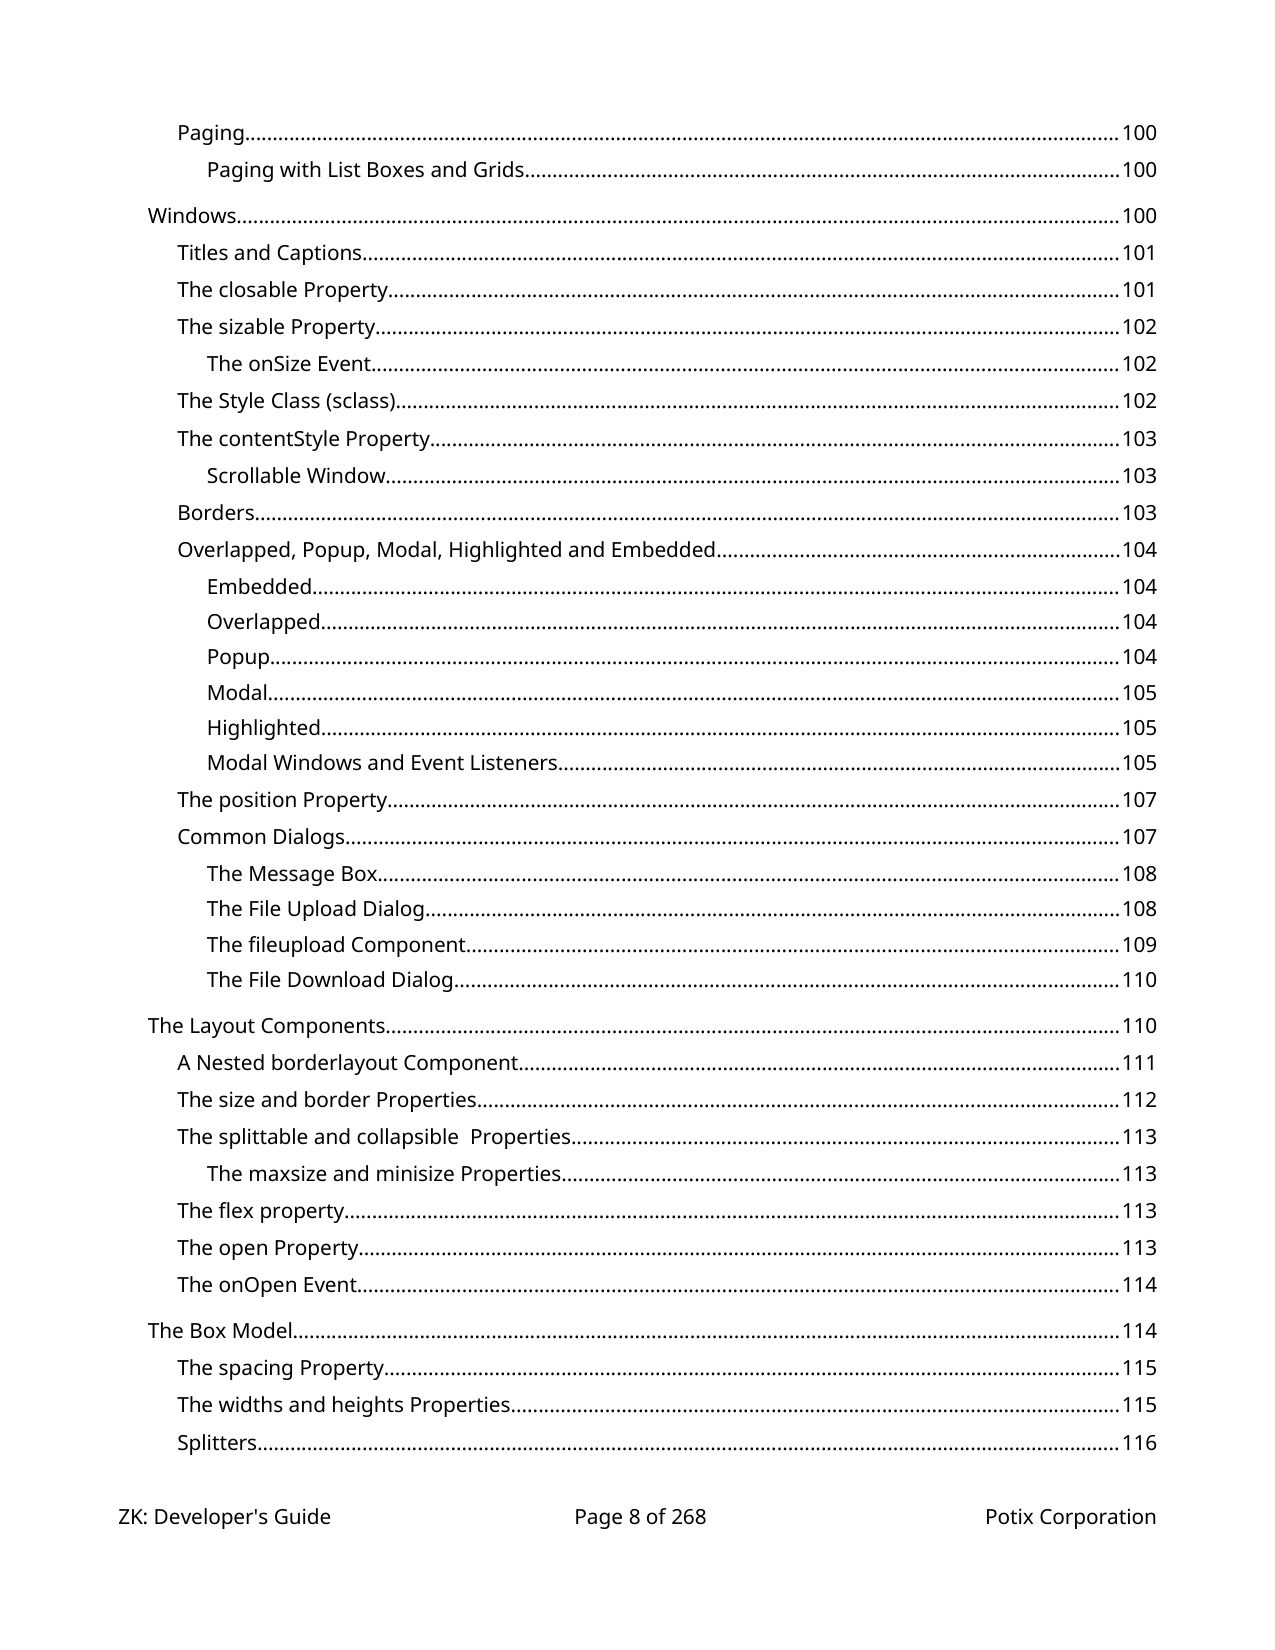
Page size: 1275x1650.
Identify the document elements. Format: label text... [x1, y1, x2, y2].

text The File Download Dialog 110 [207, 965, 1157, 993]
text The Layout Components 110 [148, 1011, 1157, 1039]
text Paging with List Boxes and Grids 100 [207, 155, 1157, 183]
text Embedded 104 [207, 572, 1157, 600]
text The onSize Event 102 [207, 349, 1157, 378]
text The Box Model 114 [148, 1316, 1157, 1344]
text The onOpen Event 114 [177, 1270, 1157, 1299]
text Modal 105 [207, 678, 1157, 706]
text The Message Box 108 [207, 859, 1157, 887]
text Borders 103 [177, 498, 1157, 526]
text Common Dialogs 107 [177, 822, 1157, 850]
text The widths and heights Properties 115 [177, 1391, 1157, 1419]
text Scrollable Window 103 [207, 461, 1157, 489]
text Splitters 116 [177, 1428, 1157, 1456]
text Paging 100 [177, 118, 1157, 146]
text Titles and Captions 101 [177, 238, 1157, 266]
text Popup 104 [207, 642, 1157, 671]
text Windows 100 [148, 201, 1157, 229]
text The Style Class (sclass) 102 [177, 387, 1157, 415]
text The open Property 113 [177, 1233, 1157, 1262]
text The splittable and collapsible Properties 113 [177, 1122, 1157, 1150]
text A Nested borderlayout Component 111 [177, 1048, 1157, 1076]
text The size and border Properties 112 [177, 1085, 1157, 1113]
text The File Upload Dialog 108 [207, 894, 1157, 923]
text Highlighted 105 [207, 713, 1157, 741]
text The contentStyle Property 103 [177, 424, 1157, 452]
text Modal Windows and Event Listeners 105 [207, 748, 1157, 776]
text The flex property 113 [177, 1196, 1157, 1224]
text The spacing Property 115 [177, 1353, 1157, 1382]
text The maxsize and minisize Properties 113 [207, 1159, 1157, 1187]
text Overlapped 104 [207, 607, 1157, 635]
text The position Property 107 [177, 785, 1157, 813]
text The sizable Property 102 [177, 312, 1157, 341]
text The closable Property 101 [177, 275, 1157, 303]
text Overlapped, Popup, Modal, Highlighted and Embedded 104 [177, 535, 1157, 563]
text The fileupload Component 109 [207, 930, 1157, 958]
